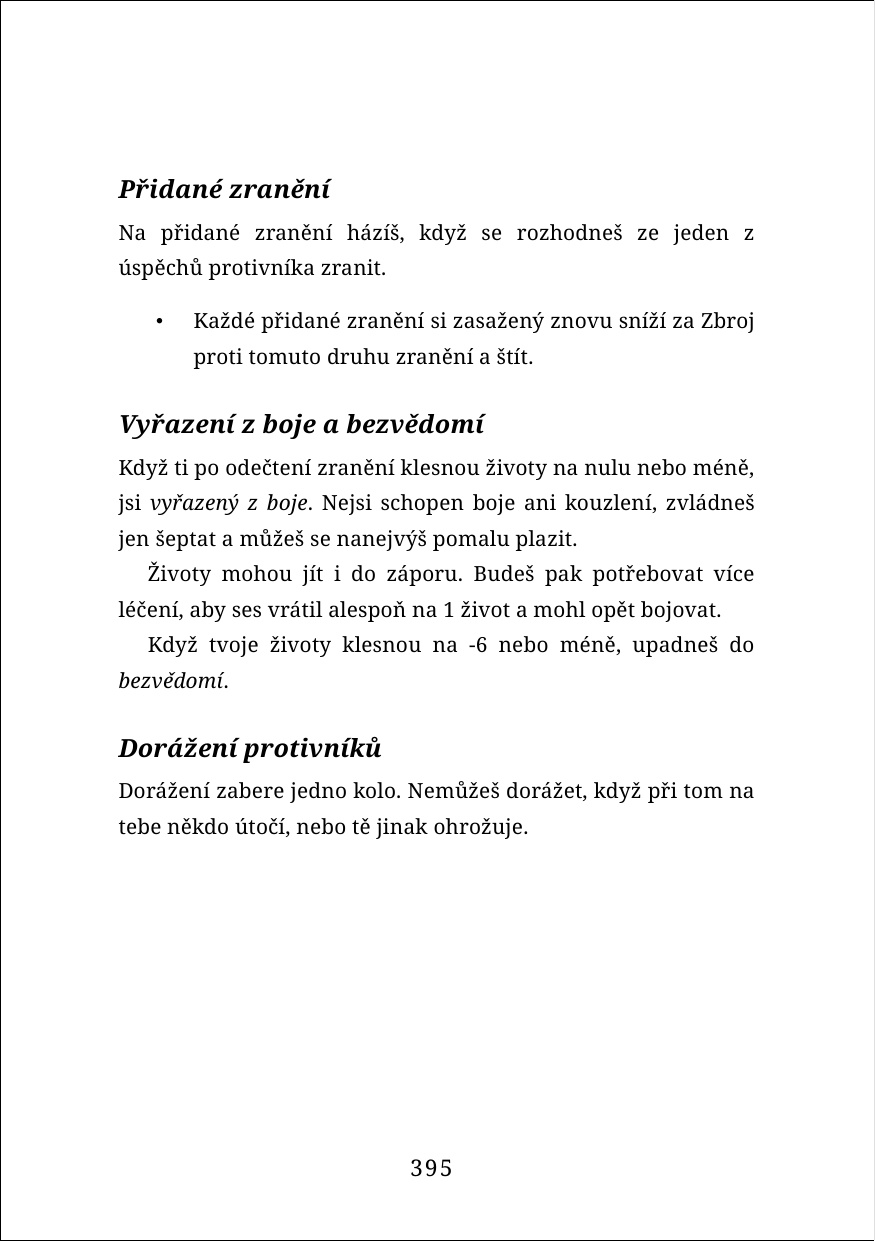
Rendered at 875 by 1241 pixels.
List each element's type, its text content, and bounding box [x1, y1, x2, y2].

list Každé přidané zranění si zasažený znovu sníží za Zbroj proti tomuto druhu zranění a štít. [156, 306, 756, 370]
subtitle Dorážení protivníků [118, 731, 756, 765]
text Dorážení zabere jedno kolo. Nemůžeš dorážet, když při tom na tebe někdo útočí, nebo tě jinak ohrožuje. [118, 777, 756, 841]
text Když ti po odečtení zranění klesnou životy na nulu nebo méně, jsi vyřazený z boje. Nejsi schopen boje ani kouzlení, zvládneš jen šeptat a můžeš se nanejvýš pomalu plazit. Životy mohou jít i do záporu. Budeš pak potřebovat více léčení, aby ses vrátil alespoň na 1 život a mohl opět bojovat. Když tvoje životy klesnou na -6 nebo méně, upadneš do bezvědomí. [118, 453, 756, 694]
subtitle Vyřazení z boje a bezvědomí [118, 407, 756, 441]
subtitle Přidané zranění [118, 172, 756, 206]
text Na přidané zranění házíš, když se rozhodneš ze jeden z úspěchů protivníka zranit. [118, 218, 756, 282]
